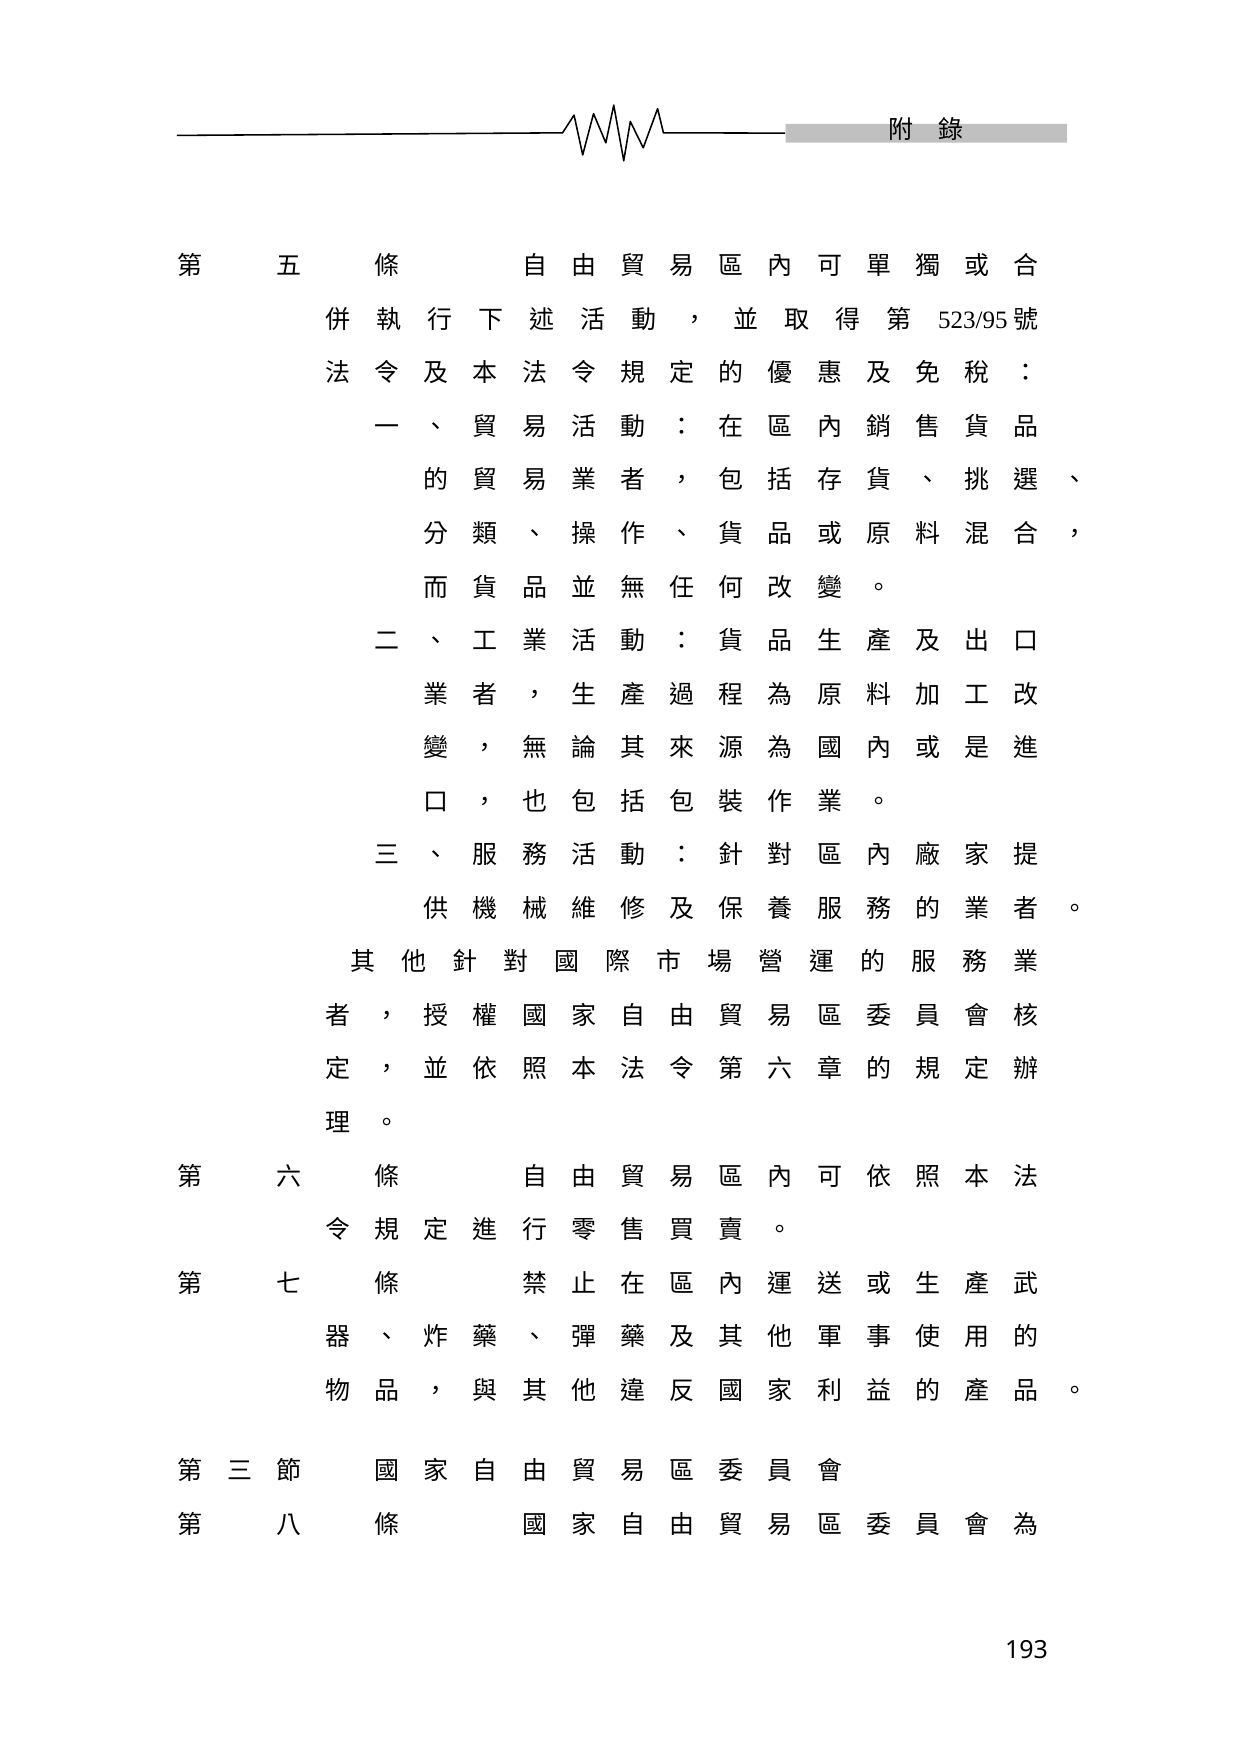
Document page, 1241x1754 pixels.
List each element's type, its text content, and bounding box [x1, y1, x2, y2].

text 第 五 條 自由貿易區內可單獨或合併執行下述活動，並取得第523/95號法令及本法令規定的優惠及免稅： [178, 237, 1063, 398]
text 第 八 條 國家自由貿易區委員會為 [178, 1495, 1063, 1549]
text 第 七 條 禁止在區內運送或生產武器、炸藥、彈藥及其他軍事使用的物品，與其他違反國家利益的產品。 [178, 1254, 1063, 1415]
text 第 六 條 自由貿易區內可依照本法令規定進行零售買賣。 [178, 1147, 1063, 1254]
text 其他針對國際市場營運的服務業者，授權國家自由貿易區委員會核定，並依照本法令第六章的規定辦理。 [301, 933, 1063, 1147]
text 三、服務活動：針對區內廠家提供機械維修及保養服務的業者。 [350, 826, 1063, 933]
text 一、貿易活動：在區內銷售貨品的貿易業者，包括存貨、挑選、分類、操作、貨品或原料混合，而貨品並無任何改變。 [350, 398, 1063, 612]
text 二、工業活動：貨品生產及出口業者，生產過程為原料加工改變，無論其來源為國內或是進口，也包括包裝作業。 [350, 612, 1063, 826]
text 第三節 國家自由貿易區委員會 [178, 1442, 1063, 1495]
